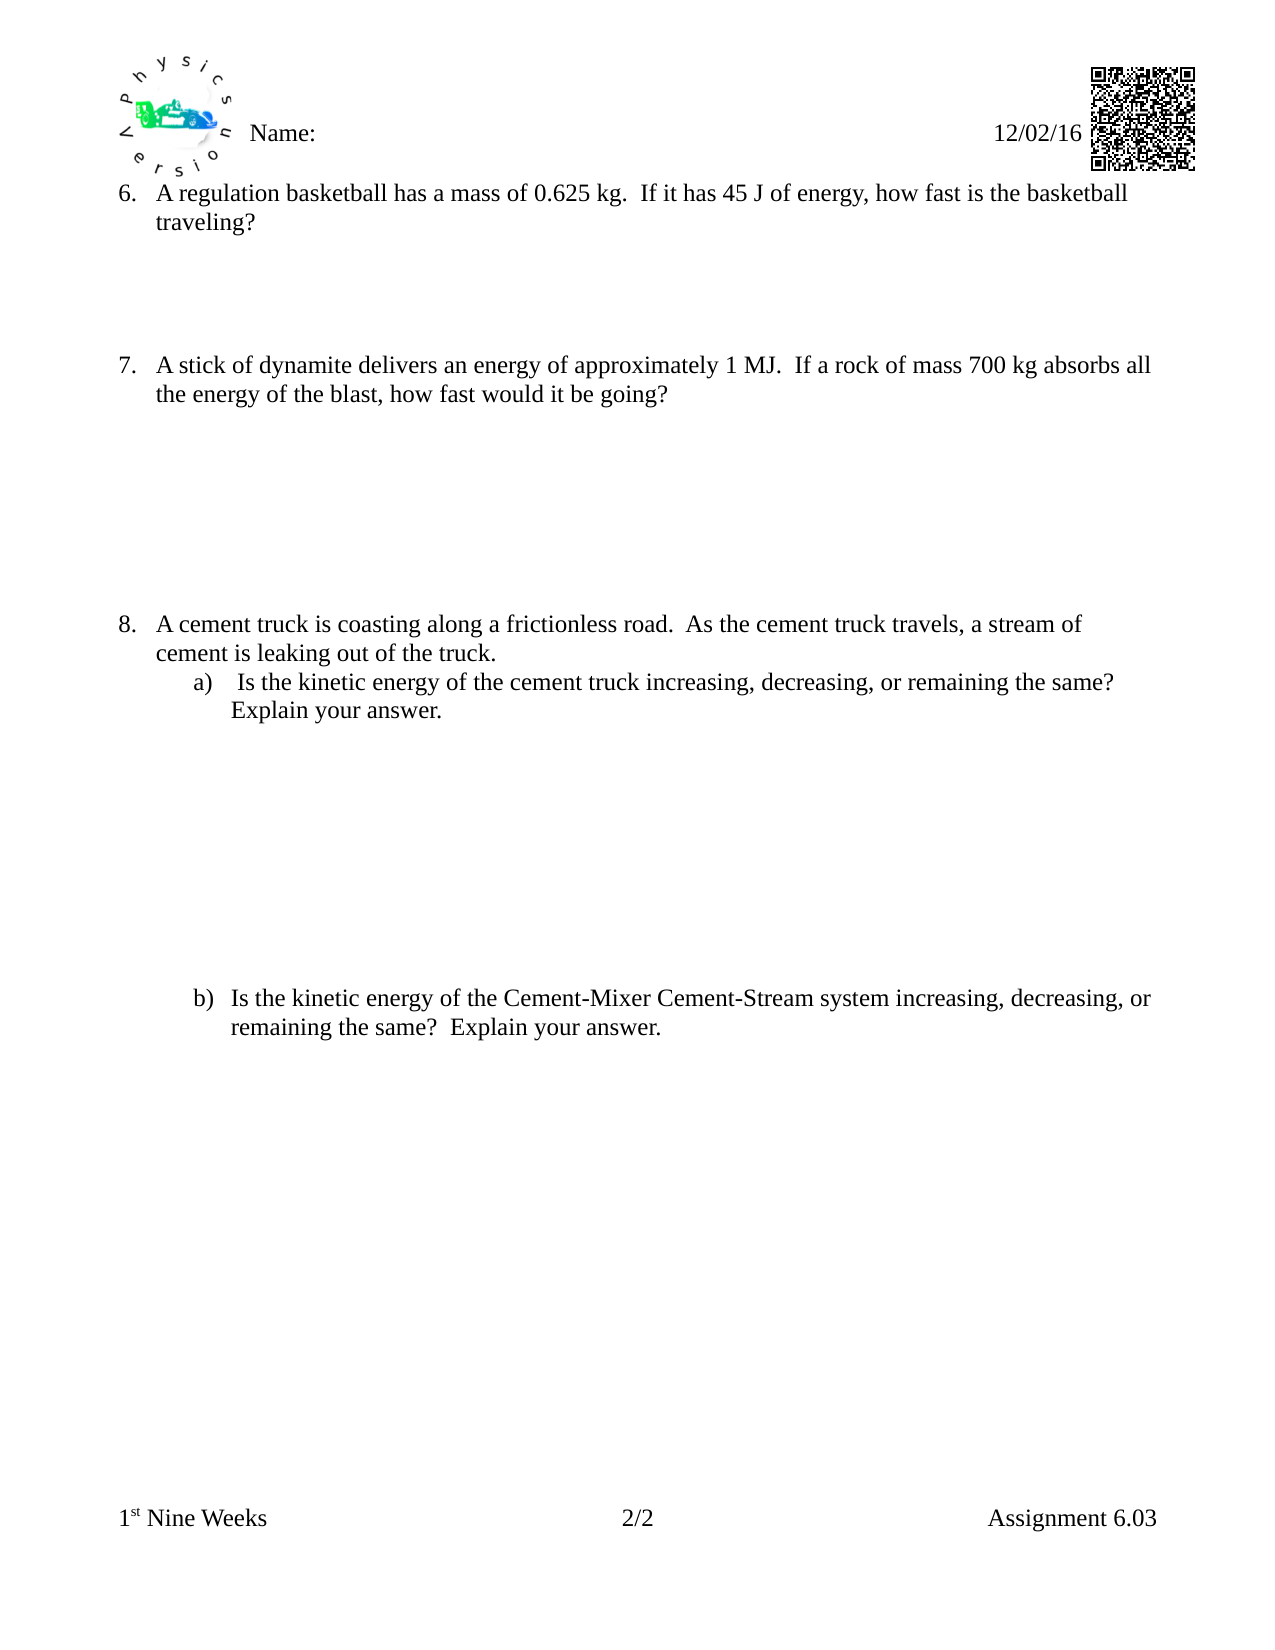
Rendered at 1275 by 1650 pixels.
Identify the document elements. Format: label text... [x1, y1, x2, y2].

picture [1082, 58, 1203, 179]
list Is the kinetic energy of the Cement-Mixer Cement-Stream system increasing, decreasing, or remaining the same? Explain your answer. [193, 983, 1157, 1041]
list A cement truck is coasting along a frictionless road. As the cement truck travels, a stream of cement is leaking out of the truck. [118, 609, 1157, 667]
list Is the kinetic energy of the cement truck increasing, decreasing, or remaining the same? Explain your answer. [193, 667, 1157, 724]
list A stick of dynamite delivers an energy of approximately 1 MJ. If a rock of mass 700 kg absorbs all the energy of the blast, how fast would it be going? [118, 351, 1157, 408]
list A regulation basketball has a mass of 0.625 kg. If it has 45 J of energy, how fast is the basketball traveling? [118, 176, 1157, 236]
picture [119, 56, 232, 177]
